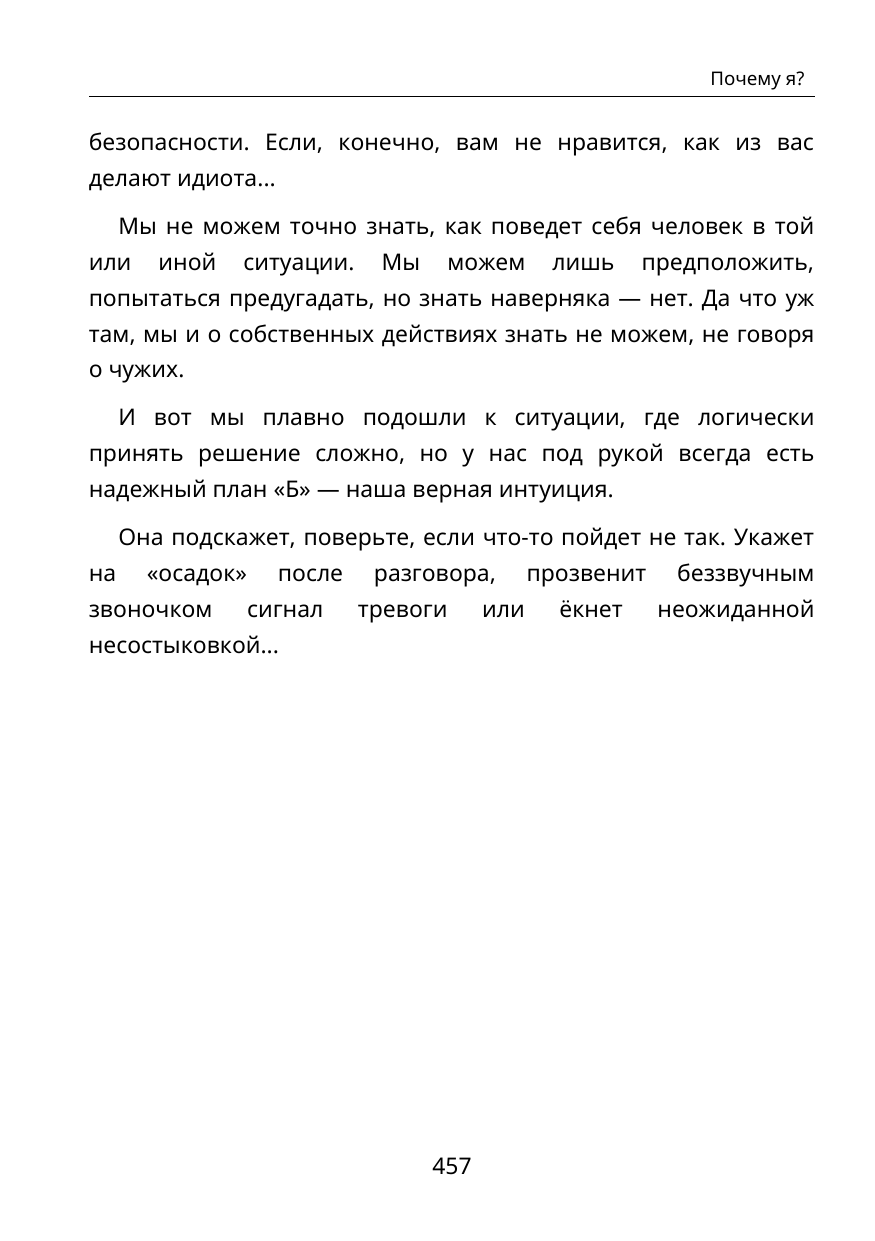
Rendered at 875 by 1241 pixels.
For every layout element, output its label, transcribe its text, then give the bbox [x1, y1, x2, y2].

text Мы не можем точно знать, как поведет себя человек в той или иной ситуации. Мы можем лишь предположить, попытаться предугадать, но знать наверняка — нет. Да что уж там, мы и о собственных действиях знать не можем, не говоря о чужих. [88, 210, 815, 385]
text безопасности. Если, конечно, вам не нравится, как из вас делают идиота... [88, 126, 815, 193]
text И вот мы плавно подошли к ситуации, где логически принять решение сложно, но у нас под рукой всегда есть надежный план «Б» — наша верная интуиция. [88, 401, 815, 504]
text Она подскажет, поверьте, если что-то пойдет не так. Укажет на «осадок» после разговора, прозвенит беззвучным звоночком сигнал тревоги или ёкнет неожиданной несостыковкой... [88, 521, 815, 660]
